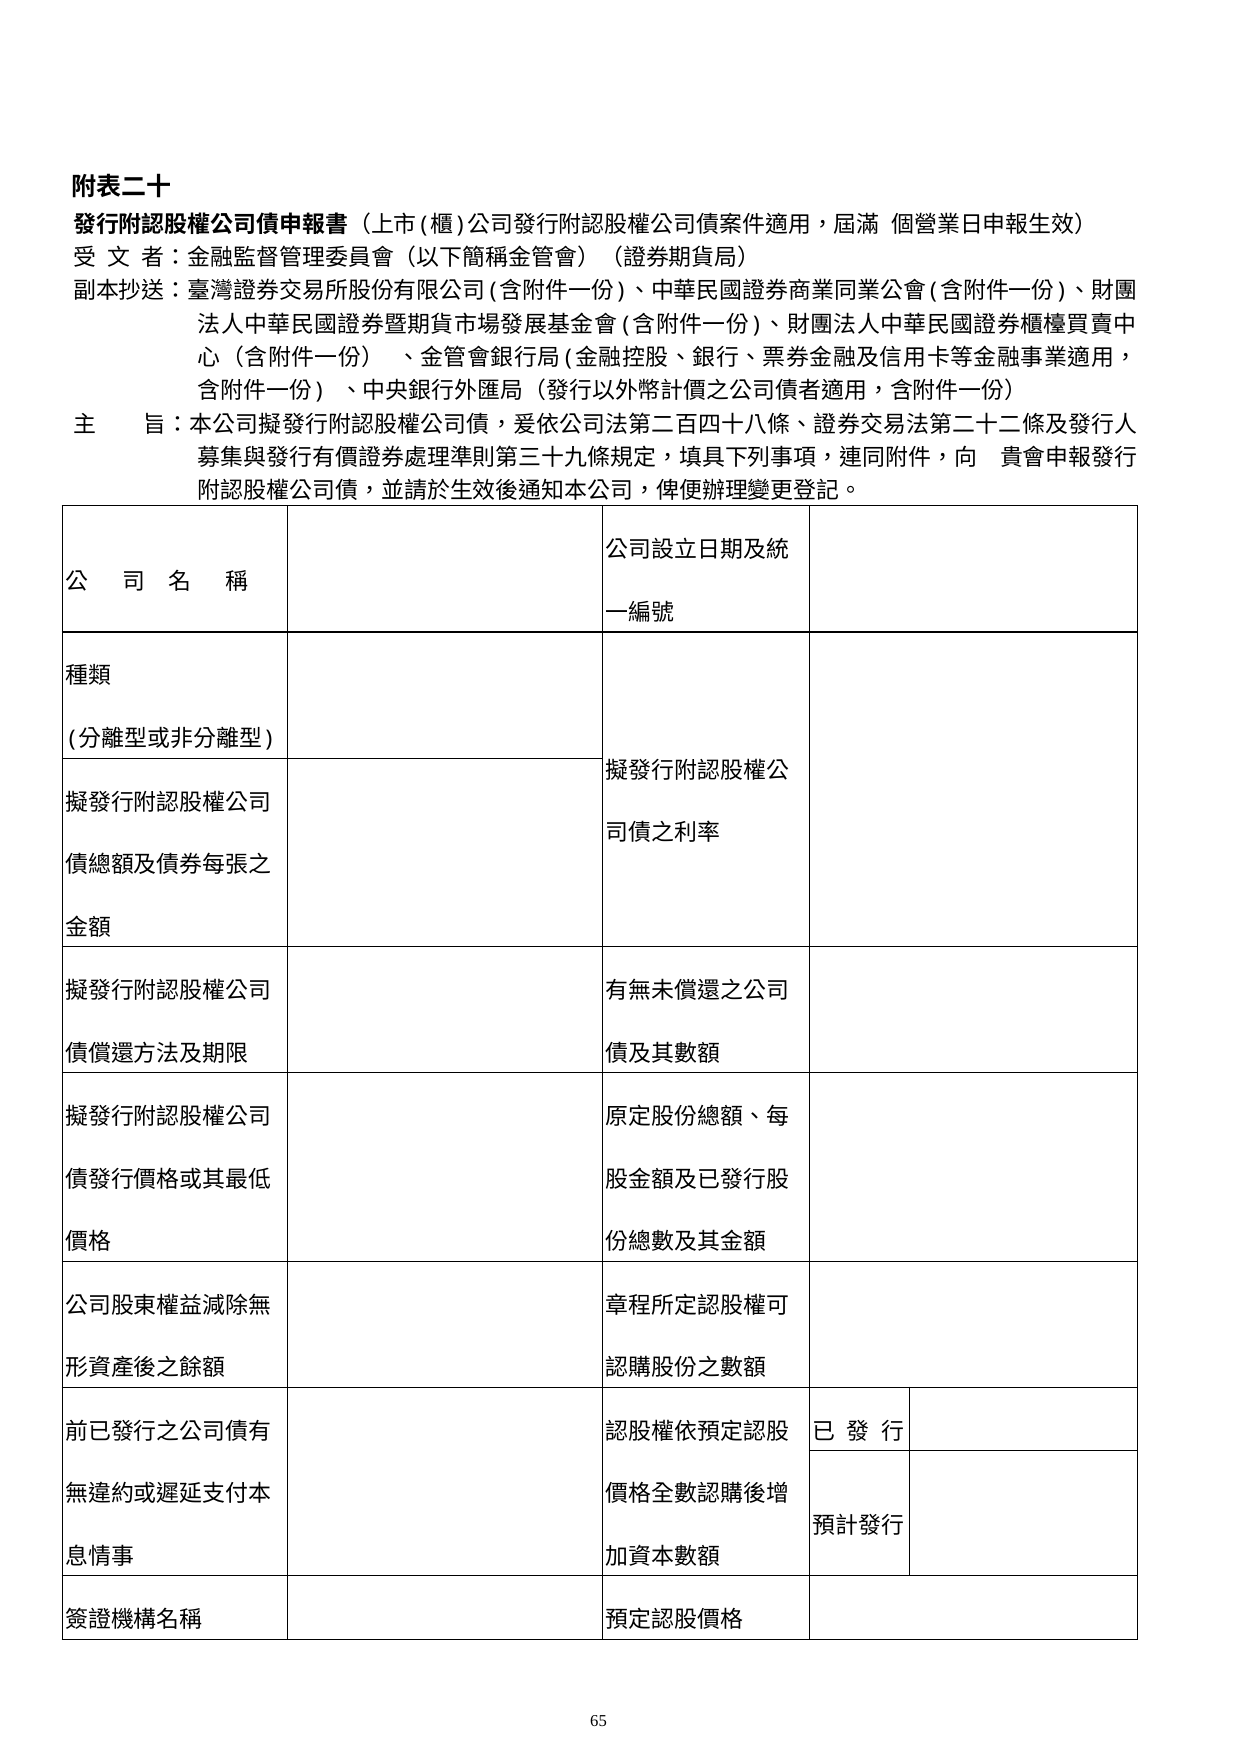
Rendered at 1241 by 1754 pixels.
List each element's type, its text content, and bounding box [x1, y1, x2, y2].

table_cell [810, 633, 1137, 946]
table_header 公司設立日期及統 一編號 [603, 506, 809, 631]
table_cell 有無未償還之公司債及其數額 [603, 947, 809, 1072]
table_cell 前已發行之公司債有無違約或遲延支付本息情事 [63, 1388, 287, 1575]
table_cell [288, 633, 602, 757]
table_cell 擬發行附認股權公司債總額及債券每張之金額 [63, 759, 287, 946]
table_cell 公司股東權益減除無形資產後之餘額 [63, 1262, 287, 1387]
table_cell 原定股份總額、每 股金額及已發行股份總數及其金額 [603, 1073, 809, 1261]
text 發行附認股權公司債申報書（上市(櫃)公司發行附認股權公司債案件適用，屆滿 個營業日申報生效） [59, 206, 1137, 239]
table_cell [288, 1388, 602, 1575]
table_cell 預計發行 [810, 1451, 909, 1575]
table_cell [288, 947, 602, 1072]
table_cell 章程所定認股權可認購股份之數額 [603, 1262, 809, 1387]
table_header 公 司 名 稱 [63, 506, 287, 631]
table_cell 擬發行附認股權公司債償還方法及期限 [63, 947, 287, 1072]
table_cell [288, 1576, 602, 1639]
table_cell 種類 (分離型或非分離型) [63, 633, 287, 757]
table_cell 預定認股價格 [603, 1576, 809, 1639]
table_cell 擬發行附認股權公司債發行價格或其最低價格 [63, 1073, 287, 1261]
table_cell [288, 1073, 602, 1261]
table_cell 已 發 行 [810, 1388, 909, 1450]
table_cell [288, 1262, 602, 1387]
table_cell [910, 1451, 1137, 1575]
table_cell [810, 1073, 1137, 1261]
table_cell [810, 1262, 1137, 1387]
table_header [288, 506, 602, 631]
table_cell 擬發行附認股權公司債之利率 [603, 633, 809, 946]
table_header [810, 506, 1137, 631]
text 附表二十 [72, 143, 1137, 206]
table_cell 認股權依預定認股價格全數認購後增加資本數額 [603, 1388, 809, 1575]
table_cell [910, 1388, 1137, 1450]
table_cell [810, 947, 1137, 1072]
text 主 旨：本公司擬發行附認股權公司債，爰依公司法第二百四十八條、證券交易法第二十二條及發行人募集與發行有價證券處理準則第三十九條規定，填具下列事項，連同附件，向 貴會申報發行附認股權公司債，並請於生效後通知本公司，俾便辦理變更登記。 [59, 406, 1137, 505]
text 副本抄送：臺灣證券交易所股份有限公司(含附件一份)、中華民國證券商業同業公會(含附件一份)、財團法人中華民國證券暨期貨市場發展基金會(含附件一份)、財團法人中華民國證券櫃檯買賣中心（含附件一份） 、金管會銀行局(金融控股、銀行、票券金融及信用卡等金融事業適用，含附件一份) 、中央銀行外匯局（發行以外幣計價之公司債者適用，含附件一份） [59, 272, 1137, 406]
table_cell [288, 759, 602, 946]
text 受 文 者：金融監督管理委員會（以下簡稱金管會）（證券期貨局） [59, 239, 1137, 272]
table_cell 簽證機構名稱 [63, 1576, 287, 1639]
table_cell [810, 1576, 1137, 1639]
